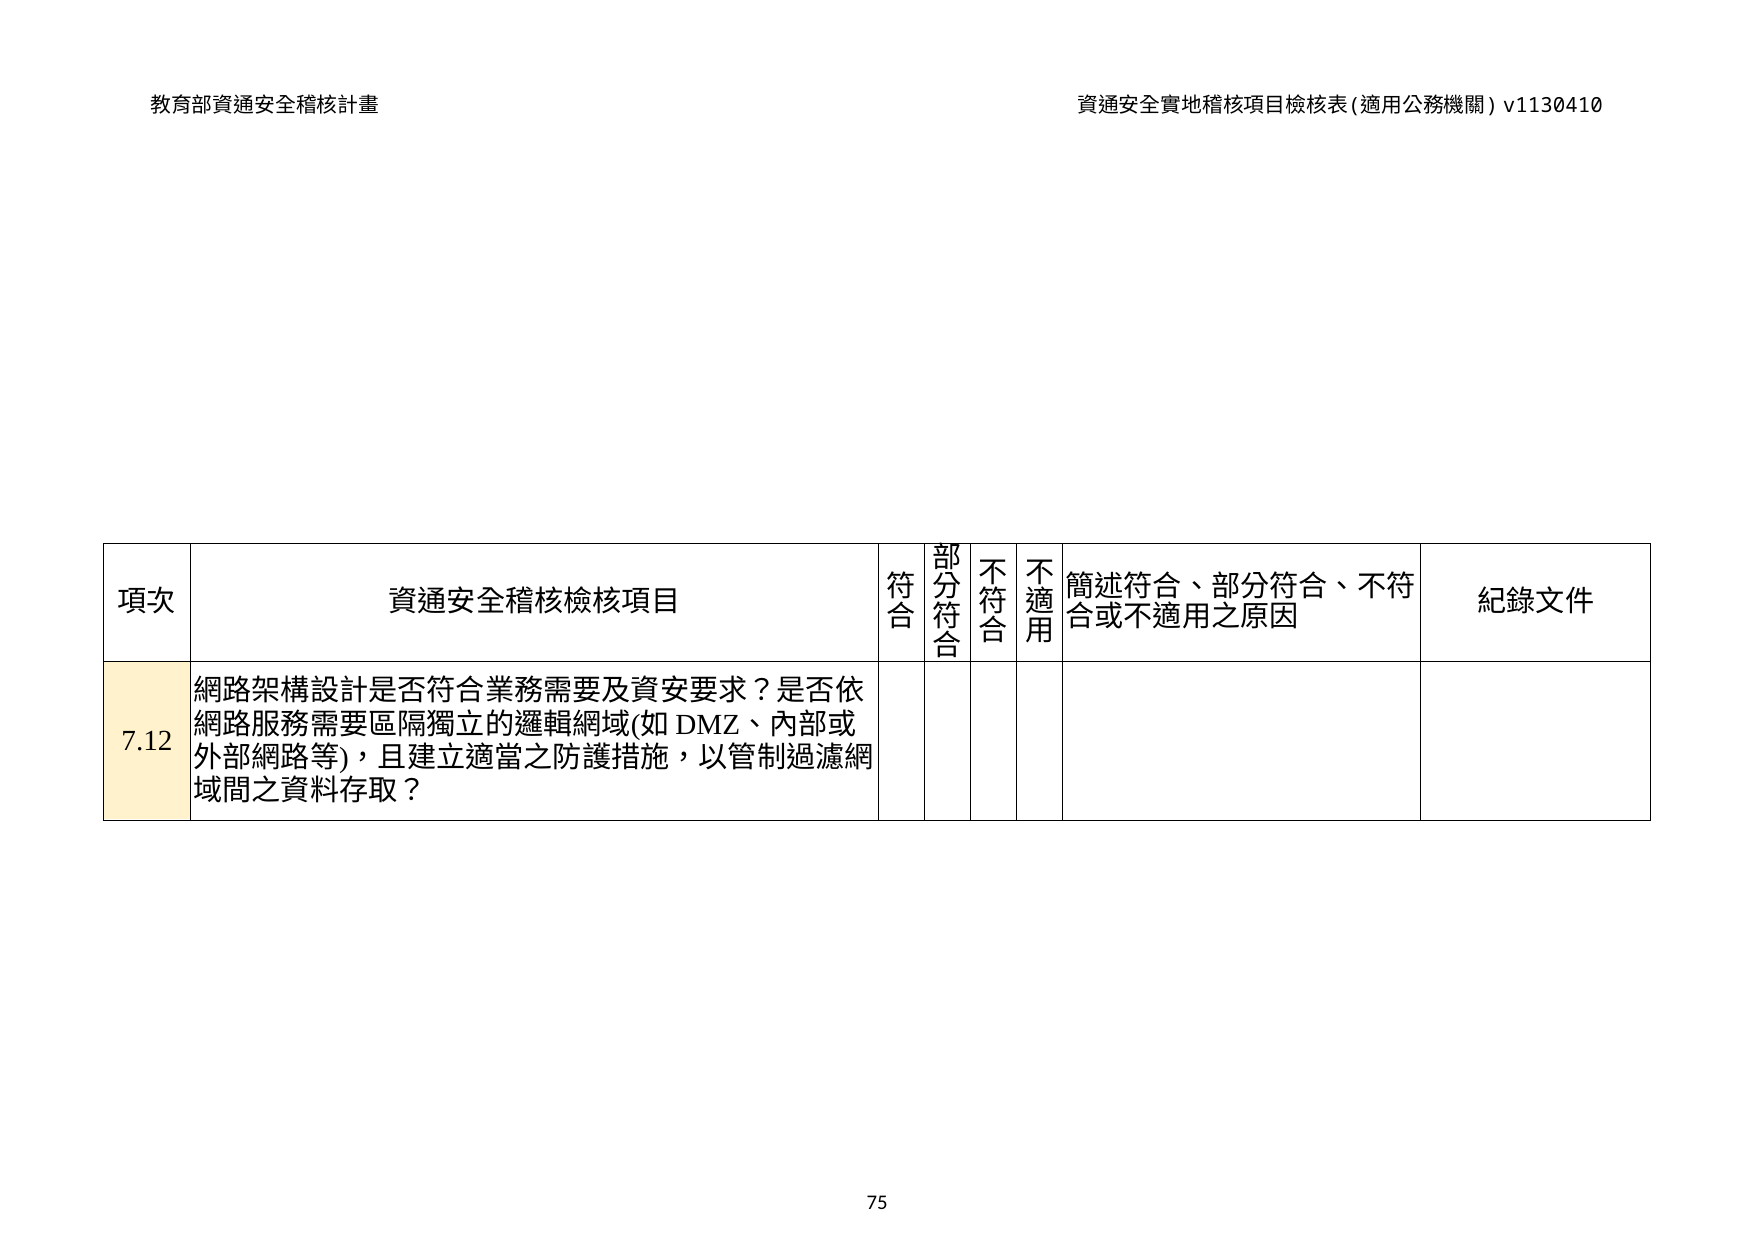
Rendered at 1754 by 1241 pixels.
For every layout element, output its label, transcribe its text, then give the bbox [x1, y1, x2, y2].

table_cell [879, 662, 924, 819]
table_cell [1063, 662, 1420, 819]
table_cell [1421, 662, 1650, 819]
table_header 項次 [104, 544, 190, 661]
table_cell 網路架構設計是否符合業務需要及資安要求？是否依網路服務需要區隔獨立的邏輯網域(如DMZ、內部或外部網路等)，且建立適當之防護措施，以管制過濾網域間之資料存取？ [191, 662, 878, 819]
table_header 符合 [879, 544, 924, 661]
table_cell [925, 662, 970, 819]
table_header 部分符合 [925, 544, 970, 661]
table_header 不適用 [1017, 544, 1062, 661]
table_header 紀錄文件 [1421, 544, 1650, 661]
table_header 簡述符合、部分符合、不符合或不適用之原因 [1063, 544, 1420, 661]
table_header 不符合 [971, 544, 1016, 661]
table_cell 7.12 [104, 662, 190, 819]
table_header 資通安全稽核檢核項目 [191, 544, 878, 661]
table_cell [1017, 662, 1062, 819]
table_cell [971, 662, 1016, 819]
